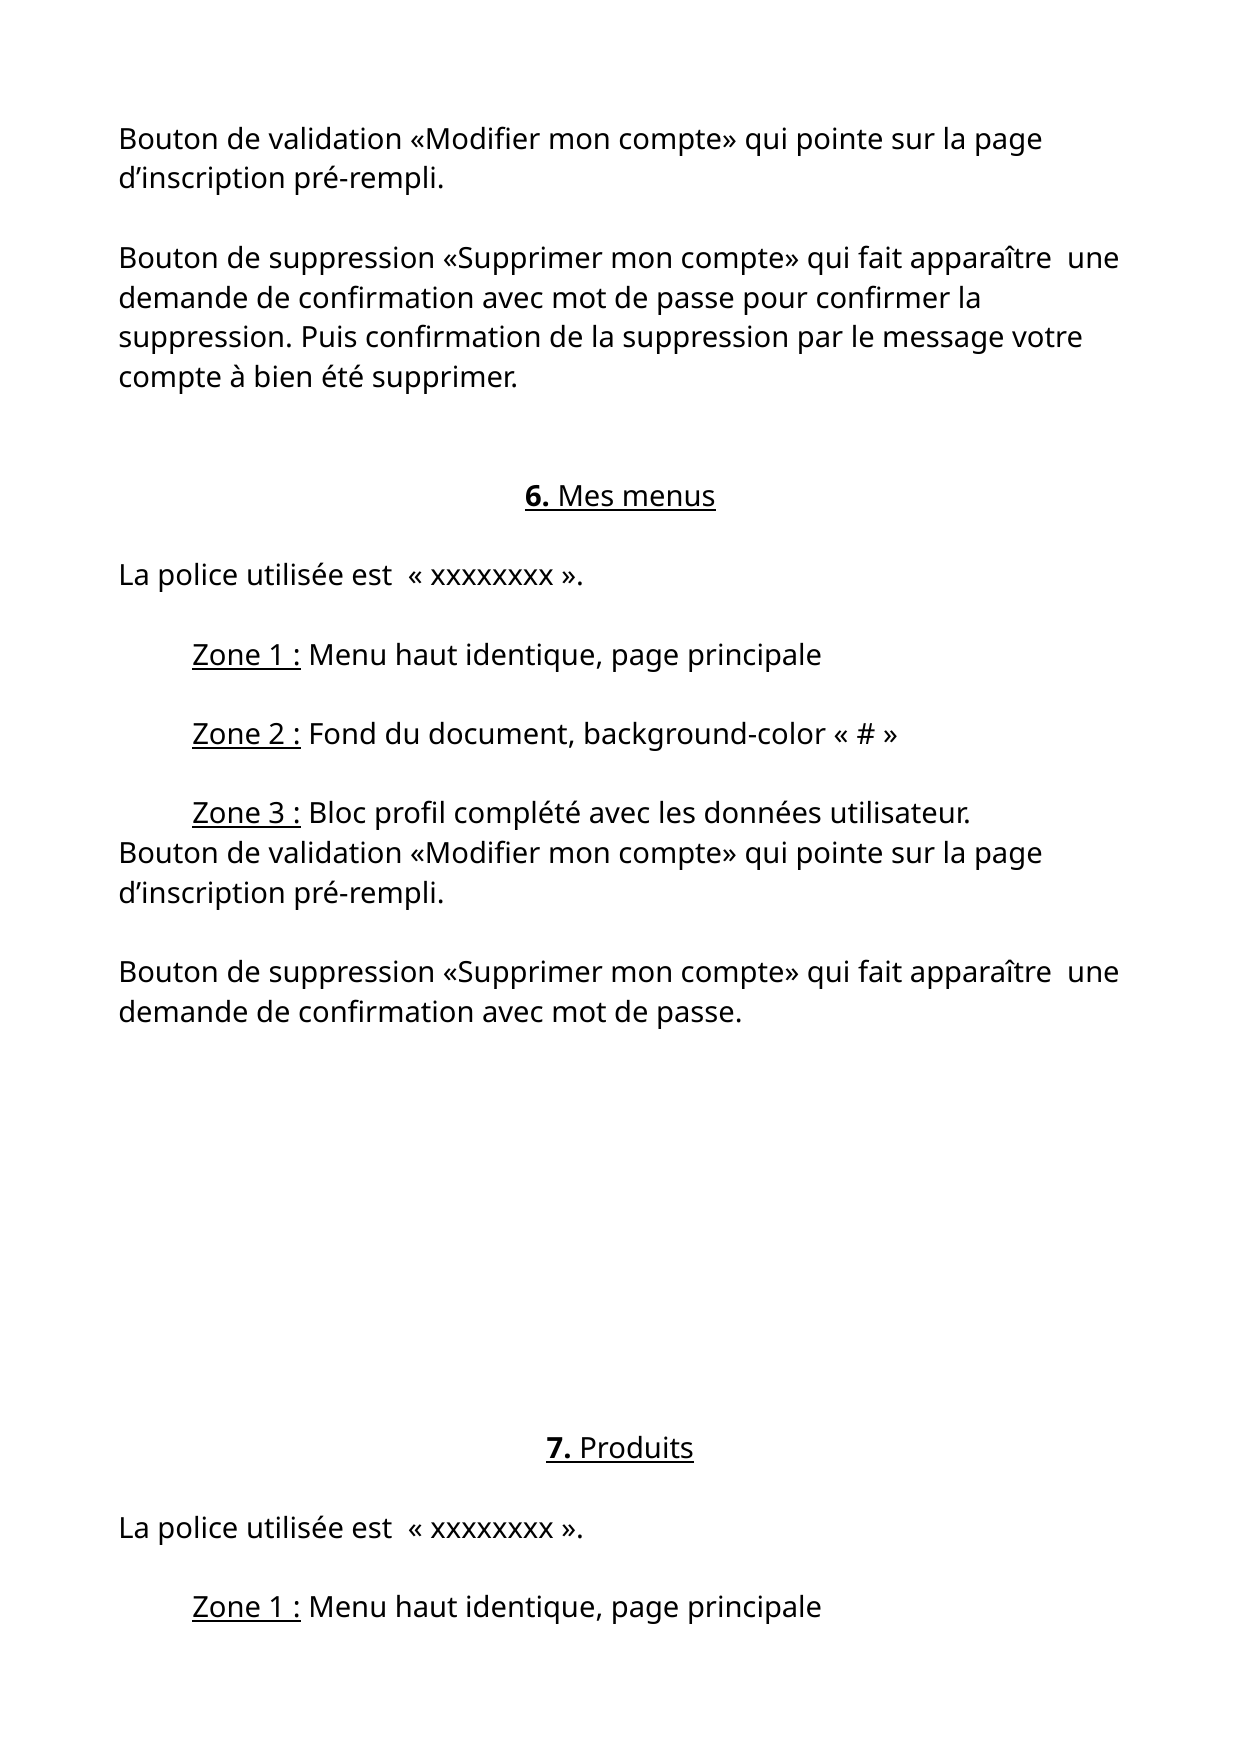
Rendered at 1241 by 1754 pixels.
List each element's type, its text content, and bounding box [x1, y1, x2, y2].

text 6. Mes menus [118, 475, 1122, 515]
text Bouton de validation «Modifier mon compte» qui pointe sur la page d’inscription pré-rempli. [118, 118, 1122, 197]
text Bouton de suppression «Supprimer mon compte» qui fait apparaître une demande de confirmation avec mot de passe. [118, 952, 1122, 1031]
text Bouton de suppression «Supprimer mon compte» qui fait apparaître une demande de confirmation avec mot de passe pour confirmer la suppression. Puis confirmation de la suppression par le message votre compte à bien été supprimer. [118, 237, 1122, 396]
text La police utilisée est « xxxxxxxx ». [118, 555, 1122, 594]
text Zone 1 : Menu haut identique, page principale [118, 634, 1122, 674]
text La police utilisée est « xxxxxxxx ». [118, 1507, 1122, 1547]
text 7. Produits [118, 1428, 1122, 1467]
text Bouton de validation «Modifier mon compte» qui pointe sur la page d’inscription pré-rempli. [118, 832, 1122, 912]
text Zone 2 : Fond du document, background-color « # » [118, 713, 1122, 753]
text Zone 3 : Bloc profil complété avec les données utilisateur. [118, 793, 1122, 832]
text Zone 1 : Menu haut identique, page principale [118, 1587, 1122, 1626]
